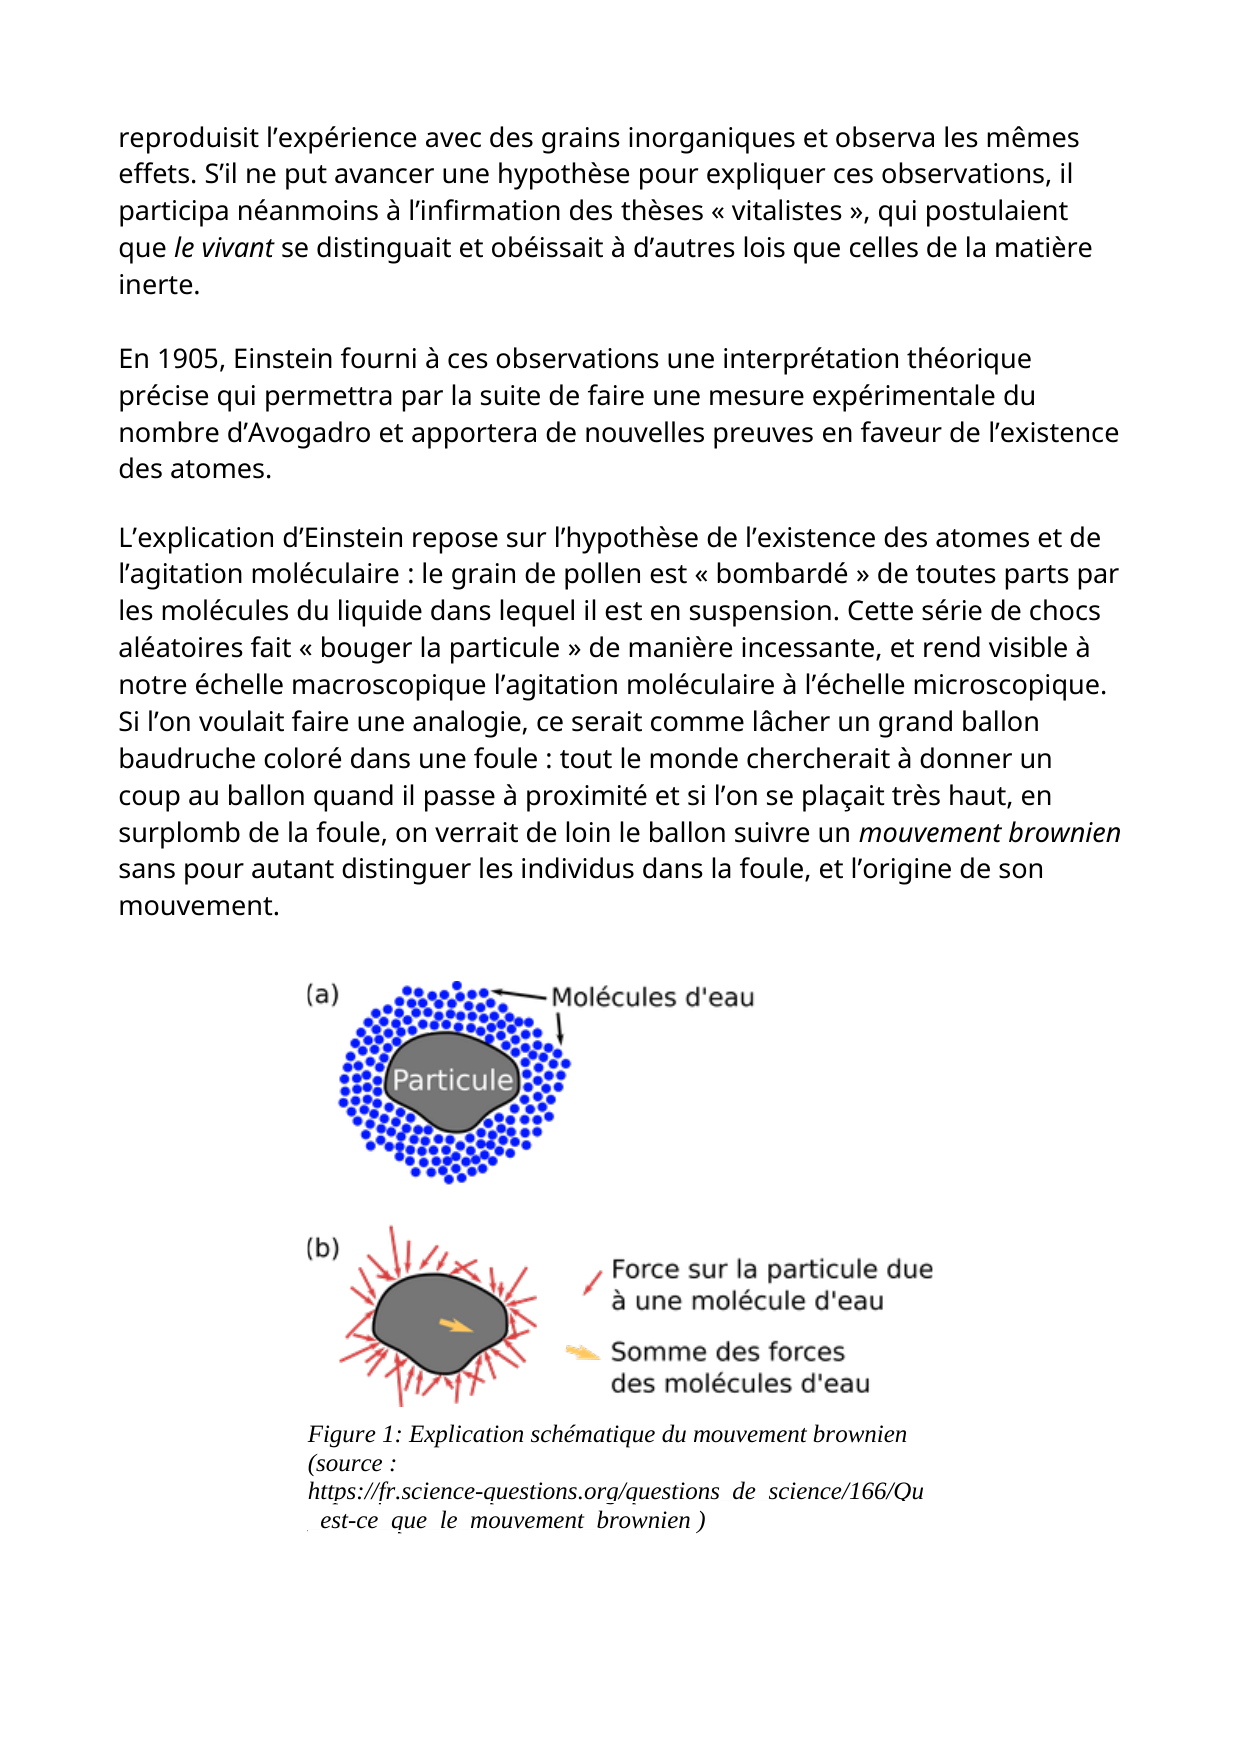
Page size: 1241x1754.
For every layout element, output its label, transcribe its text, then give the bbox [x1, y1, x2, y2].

text L’explication d’Einstein repose sur l’hypothèse de l’existence des atomes et de l’agitation moléculaire : le grain de pollen est « bombardé » de toutes parts par les molécules du liquide dans lequel il est en suspension. Cette série de chocs aléatoires fait « bouger la particule » de manière incessante, et rend visible à notre échelle macroscopique l’agitation moléculaire à l’échelle microscopique. Si l’on voulait faire une analogie, ce serait comme lâcher un grand ballon baudruche coloré dans une foule : tout le monde chercherait à donner un coup au ballon quand il passe à proximité et si l’on se plaçait très haut, en surplomb de la foule, on verrait de loin le ballon suivre un mouvement brownien sans pour autant distinguer les individus dans la foule, et l’origine de son mouvement. [118, 518, 1122, 924]
picture [307, 981, 933, 1407]
text En 1905, Einstein fourni à ces observations une interprétation théorique précise qui permettra par la suite de faire une mesure expérimentale du nombre d’Avogadro et apportera de nouvelles preuves en faveur de l’existence des atomes. [118, 339, 1122, 487]
text reproduisit l’expérience avec des grains inorganiques et observa les mêmes effets. S’il ne put avancer une hypothèse pour expliquer ces observations, il participa néanmoins à l’infirmation des thèses « vitalistes », qui postulaient que le vivant se distinguait et obéissait à d’autres lois que celles de la matière inerte. [118, 118, 1122, 302]
text Figure 1: Explication schématique du mouvement brownien (source : https://fr.science-questions.org/questions_de_science/166/Qu_est-ce_que_le_mouvement_brownien ) [308, 1407, 933, 1534]
